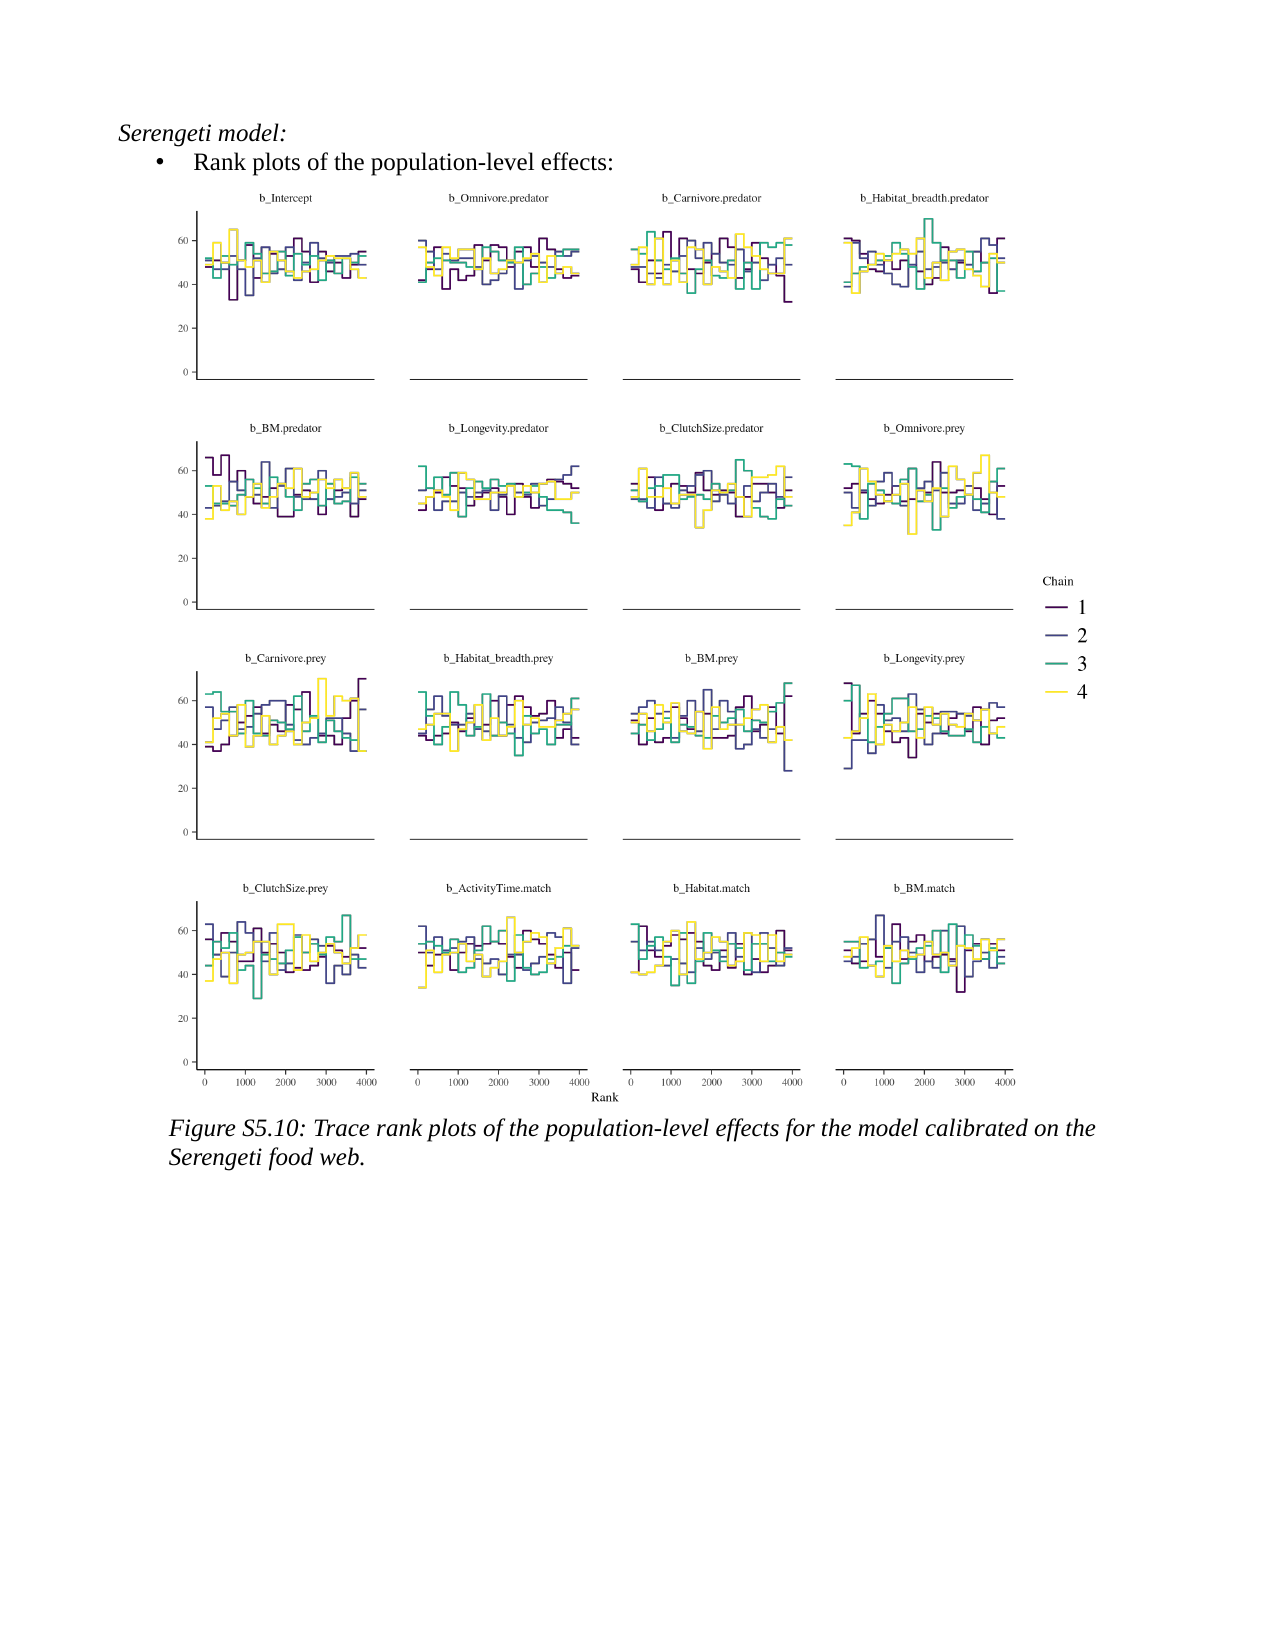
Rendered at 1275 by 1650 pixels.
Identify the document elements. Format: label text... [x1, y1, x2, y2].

text Serengeti model: [118, 118, 1157, 147]
picture [168, 175, 1107, 1114]
list Rank plots of the population-level effects: [156, 147, 1157, 176]
list Figure S5.10: Trace rank plots of the population-level effects for the model calibrated on the Serengeti food web. [169, 1114, 1106, 1171]
